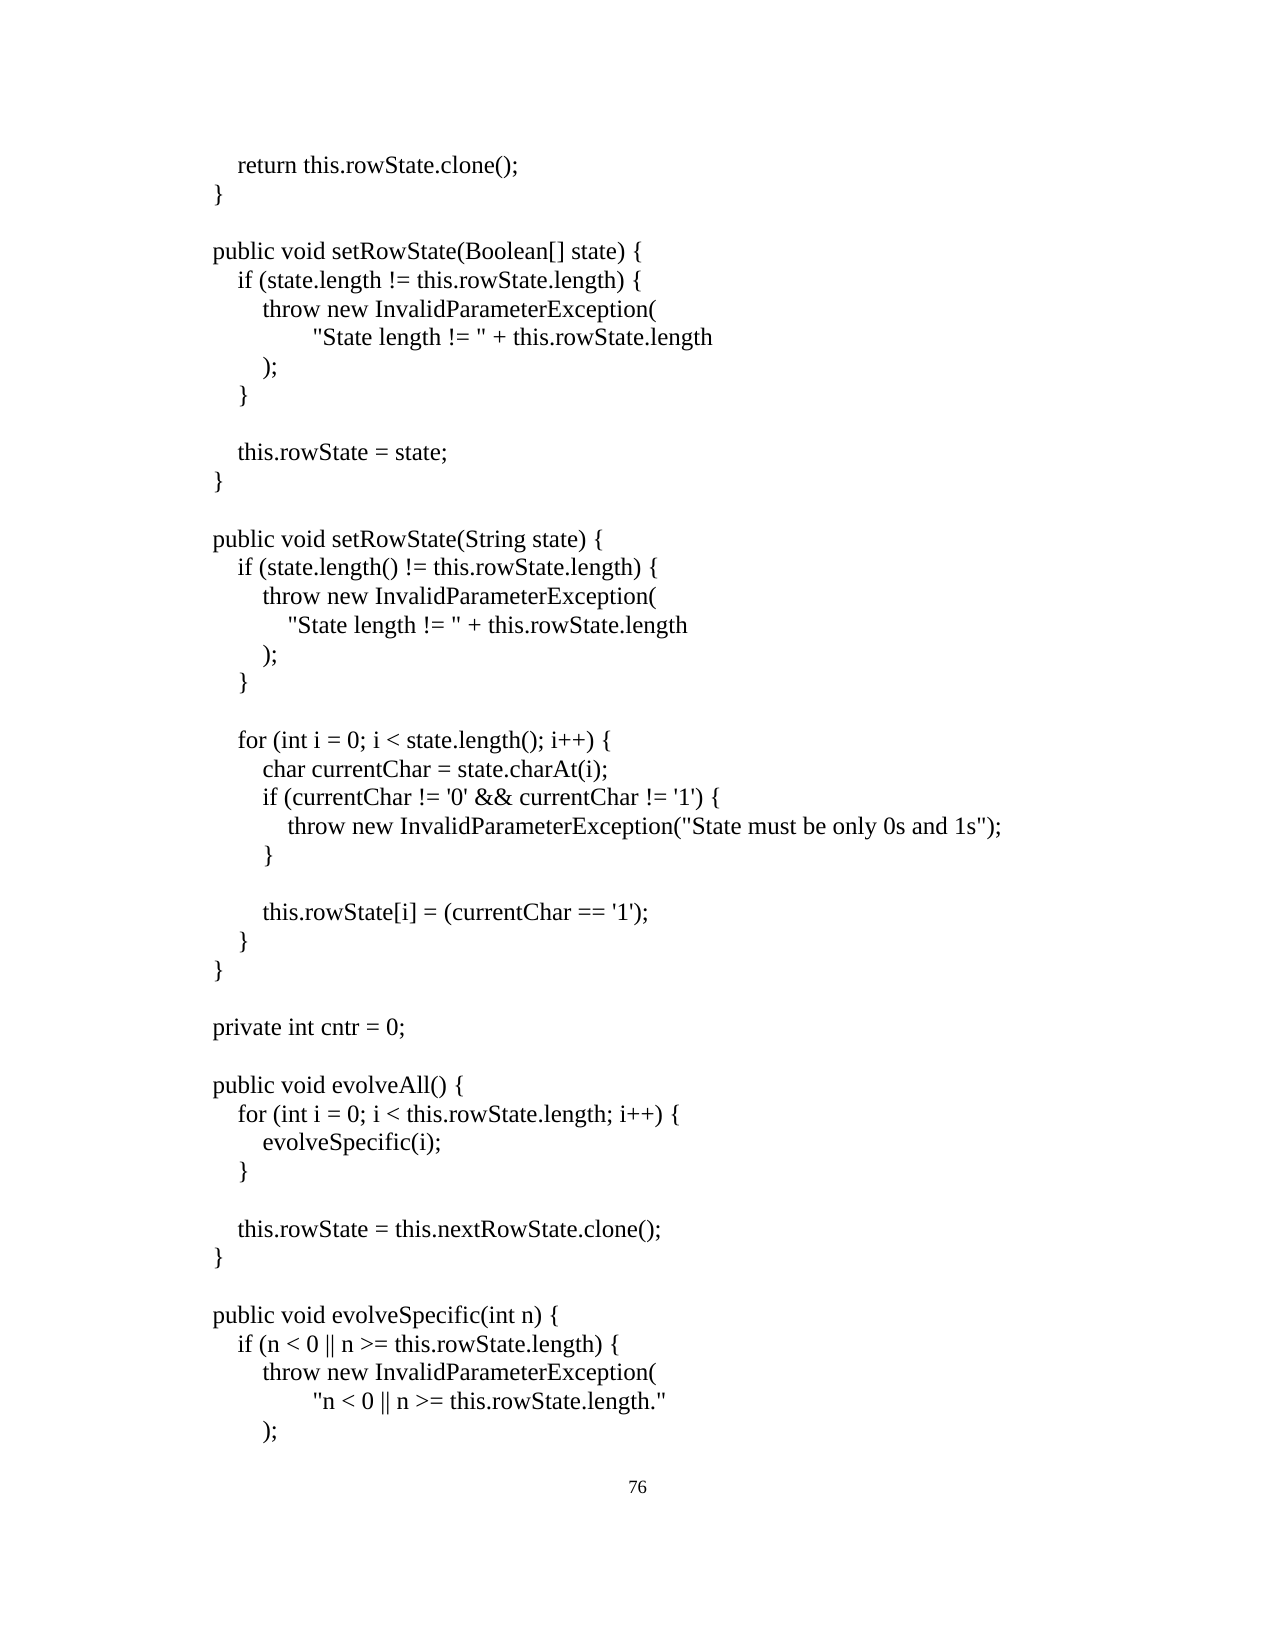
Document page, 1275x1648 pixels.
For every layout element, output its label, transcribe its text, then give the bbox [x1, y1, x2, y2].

text return this.rowState.clone(); [187, 150, 1088, 179]
text throw new InvalidParameterException( [187, 1357, 1088, 1386]
text for (int i = 0; i < this.rowState.length; i++) { [187, 1099, 1088, 1127]
text ); [187, 351, 1088, 380]
text throw new InvalidParameterException( [187, 581, 1088, 610]
text throw new InvalidParameterException("State must be only 0s and 1s"); [187, 811, 1088, 840]
text this.rowState = state; [187, 437, 1088, 466]
text ); [187, 1415, 1088, 1444]
text evolveSpecific(i); [187, 1127, 1088, 1156]
text throw new InvalidParameterException( [187, 294, 1088, 322]
text } [187, 840, 1088, 869]
text } [187, 955, 1088, 984]
text ); [187, 639, 1088, 667]
text if (state.length() != this.rowState.length) { [187, 552, 1088, 581]
text } [187, 1242, 1088, 1271]
text if (currentChar != '0' && currentChar != '1') { [187, 782, 1088, 811]
text char currentChar = state.charAt(i); [187, 754, 1088, 782]
text public void setRowState(String state) { [187, 524, 1088, 552]
text } [187, 179, 1088, 207]
text } [187, 1156, 1088, 1185]
text "State length != " + this.rowState.length [187, 322, 1088, 351]
text } [187, 466, 1088, 495]
text "State length != " + this.rowState.length [187, 610, 1088, 639]
text public void evolveSpecific(int n) { [187, 1300, 1088, 1329]
text public void evolveAll() { [187, 1070, 1088, 1099]
text } [187, 380, 1088, 409]
text if (n < 0 || n >= this.rowState.length) { [187, 1329, 1088, 1357]
text } [187, 667, 1088, 696]
text private int cntr = 0; [187, 1012, 1088, 1041]
text this.rowState[i] = (currentChar == '1'); [187, 897, 1088, 926]
text } [187, 926, 1088, 955]
text if (state.length != this.rowState.length) { [187, 265, 1088, 294]
text for (int i = 0; i < state.length(); i++) { [187, 725, 1088, 754]
text "n < 0 || n >= this.rowState.length." [187, 1386, 1088, 1415]
text public void setRowState(Boolean[] state) { [187, 236, 1088, 265]
text this.rowState = this.nextRowState.clone(); [187, 1214, 1088, 1242]
